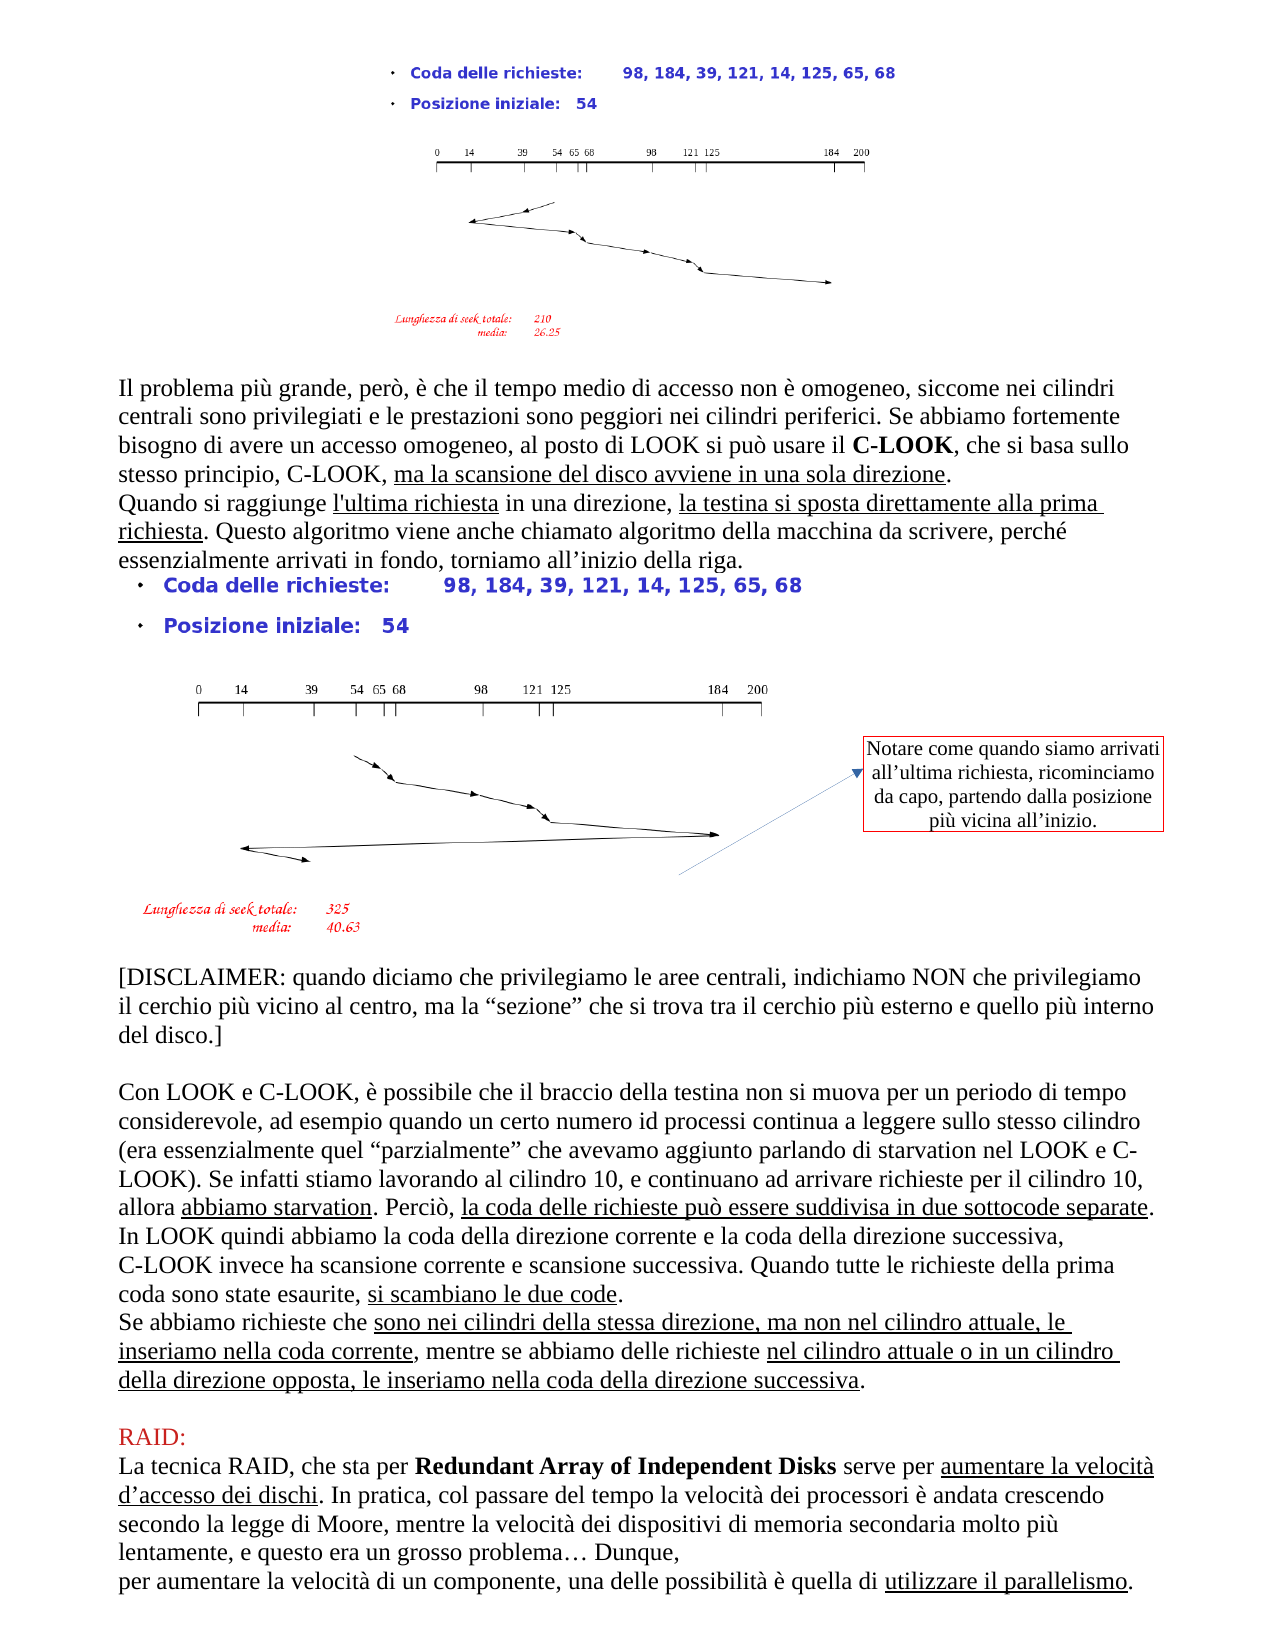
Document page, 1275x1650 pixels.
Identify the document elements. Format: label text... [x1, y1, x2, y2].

text [DISCLAIMER: quando diciamo che privilegiamo le aree centrali, indichiamo NON che privilegiamo il cerchio più vicino al centro, ma la “sezione” che si trova tra il cerchio più esterno e quello più interno del disco.] [118, 962, 1157, 1049]
text Con LOOK e C-LOOK, è possibile che il braccio della testina non si muova per un periodo di tempo considerevole, ad esempio quando un certo numero id processi continua a leggere sullo stesso cilindro (era essenzialmente quel “parzialmente” che avevamo aggiunto parlando di starvation nel LOOK e C-LOOK). Se infatti stiamo lavorando al cilindro 10, e continuano ad arrivare richieste per il cilindro 10, allora abbiamo starvation. Perciò, la coda delle richieste può essere suddivisa in due sottocode separate. In LOOK quindi abbiamo la coda della direzione corrente e la coda della direzione successiva, [118, 1077, 1157, 1250]
text per aumentare la velocità di un componente, una delle possibilità è quella di utilizzare il parallelismo. [118, 1566, 1157, 1595]
picture [381, 65, 908, 344]
text C-LOOK invece ha scansione corrente e scansione successiva. Quando tutte le richieste della prima coda sono state esaurite, si scambiano le due code. [118, 1250, 1157, 1307]
text Il problema più grande, però, è che il tempo medio di accesso non è omogeneo, siccome nei cilindri centrali sono privilegiati e le prestazioni sono peggiori nei cilindri periferici. Se abbiamo fortemente bisogno di avere un accesso omogeneo, al posto di LOOK si può usare il C-LOOK, che si basa sullo stesso principio, C-LOOK, ma la scansione del disco avviene in una sola direzione. [118, 373, 1157, 488]
text Se abbiamo richieste che sono nei cilindri della stessa direzione, ma non nel cilindro attuale, le inseriamo nella coda corrente, mentre se abbiamo delle richieste nel cilindro attuale o in un cilindro della direzione opposta, le inseriamo nella coda della direzione successiva. [118, 1307, 1157, 1394]
picture [129, 573, 813, 934]
text Quando si raggiunge l'ultima richiesta in una direzione, la testina si sposta direttamente alla prima richiesta. Questo algoritmo viene anche chiamato algoritmo della macchina da scrivere, perché essenzialmente arrivati in fondo, torniamo all’inizio della riga. [118, 488, 1157, 574]
text La tecnica RAID, che sta per Redundant Array of Independent Disks serve per aumentare la velocità d’accesso dei dischi. In pratica, col passare del tempo la velocità dei processori è andata crescendo secondo la legge di Moore, mentre la velocità dei dispositivi di memoria secondaria molto più lentamente, e questo era un grosso problema… Dunque, [118, 1451, 1157, 1566]
text RAID: [118, 1422, 1157, 1451]
